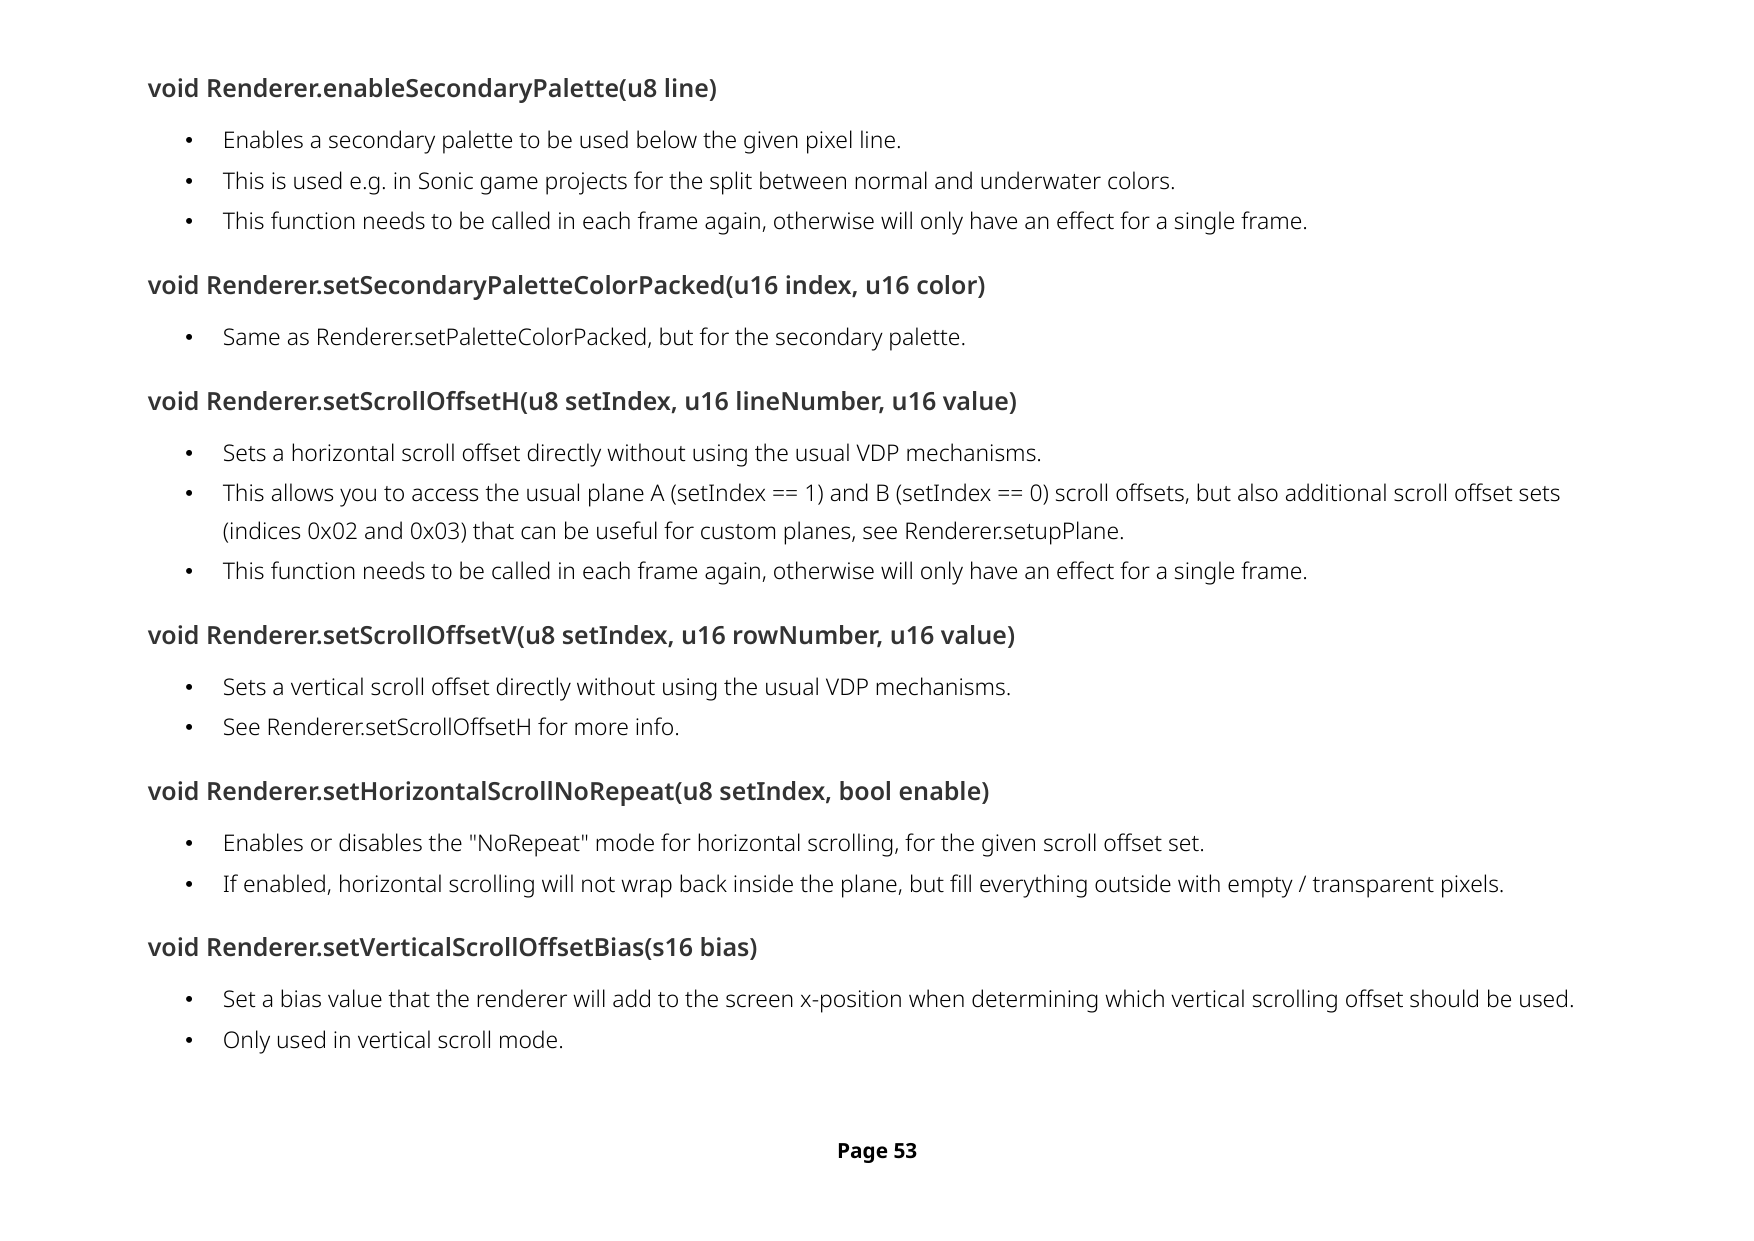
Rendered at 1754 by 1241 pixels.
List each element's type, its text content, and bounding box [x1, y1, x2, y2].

subtitle void Renderer.setSecondaryPaletteColorPacked(u16 index, u16 color) [148, 267, 1606, 302]
subtitle void Renderer.setScrollOffsetH(u8 setIndex, u16 lineNumber, u16 value) [148, 383, 1606, 417]
list Sets a horizontal scroll offset directly without using the usual VDP mechanisms. [185, 437, 1606, 468]
list Set a bias value that the renderer will add to the screen x-position when determining which vertical scrolling offset should be used. [185, 983, 1606, 1014]
list Sets a vertical scroll offset directly without using the usual VDP mechanisms. [185, 671, 1606, 702]
list This is used e.g. in Sonic game projects for the split between normal and underwater colors. [185, 164, 1606, 196]
list This allows you to access the usual plane A (setIndex == 1) and B (setIndex == 0) scroll offsets, but also additional scroll offset sets (indices 0x02 and 0x03) that can be useful for custom planes, see Renderer.setupPlane. [185, 477, 1606, 546]
list Enables a secondary palette to be used below the given pixel line. [185, 124, 1606, 155]
list Enables or disables the "NoRepeat" mode for horizontal scrolling, for the given scroll offset set. [185, 827, 1606, 858]
list See Renderer.setScrollOffsetH for more info. [185, 711, 1606, 742]
list Only used in vertical scroll mode. [185, 1024, 1606, 1055]
list This function needs to be called in each frame again, otherwise will only have an effect for a single frame. [185, 205, 1606, 236]
subtitle void Renderer.setHorizontalScrollNoRepeat(u8 setIndex, bool enable) [148, 774, 1606, 808]
list Same as Renderer.setPaletteColorPacked, but for the secondary palette. [185, 321, 1606, 352]
list This function needs to be called in each frame again, otherwise will only have an effect for a single frame. [185, 555, 1606, 586]
subtitle void Renderer.setScrollOffsetV(u8 setIndex, u16 rowNumber, u16 value) [148, 617, 1606, 652]
subtitle void Renderer.enableSecondaryPalette(u8 line) [148, 71, 1606, 105]
list If enabled, horizontal scrolling will not wrap back inside the plane, but fill everything outside with empty / transparent pixels. [185, 867, 1606, 899]
subtitle void Renderer.setVerticalScrollOffsetBias(s16 bias) [148, 930, 1606, 964]
